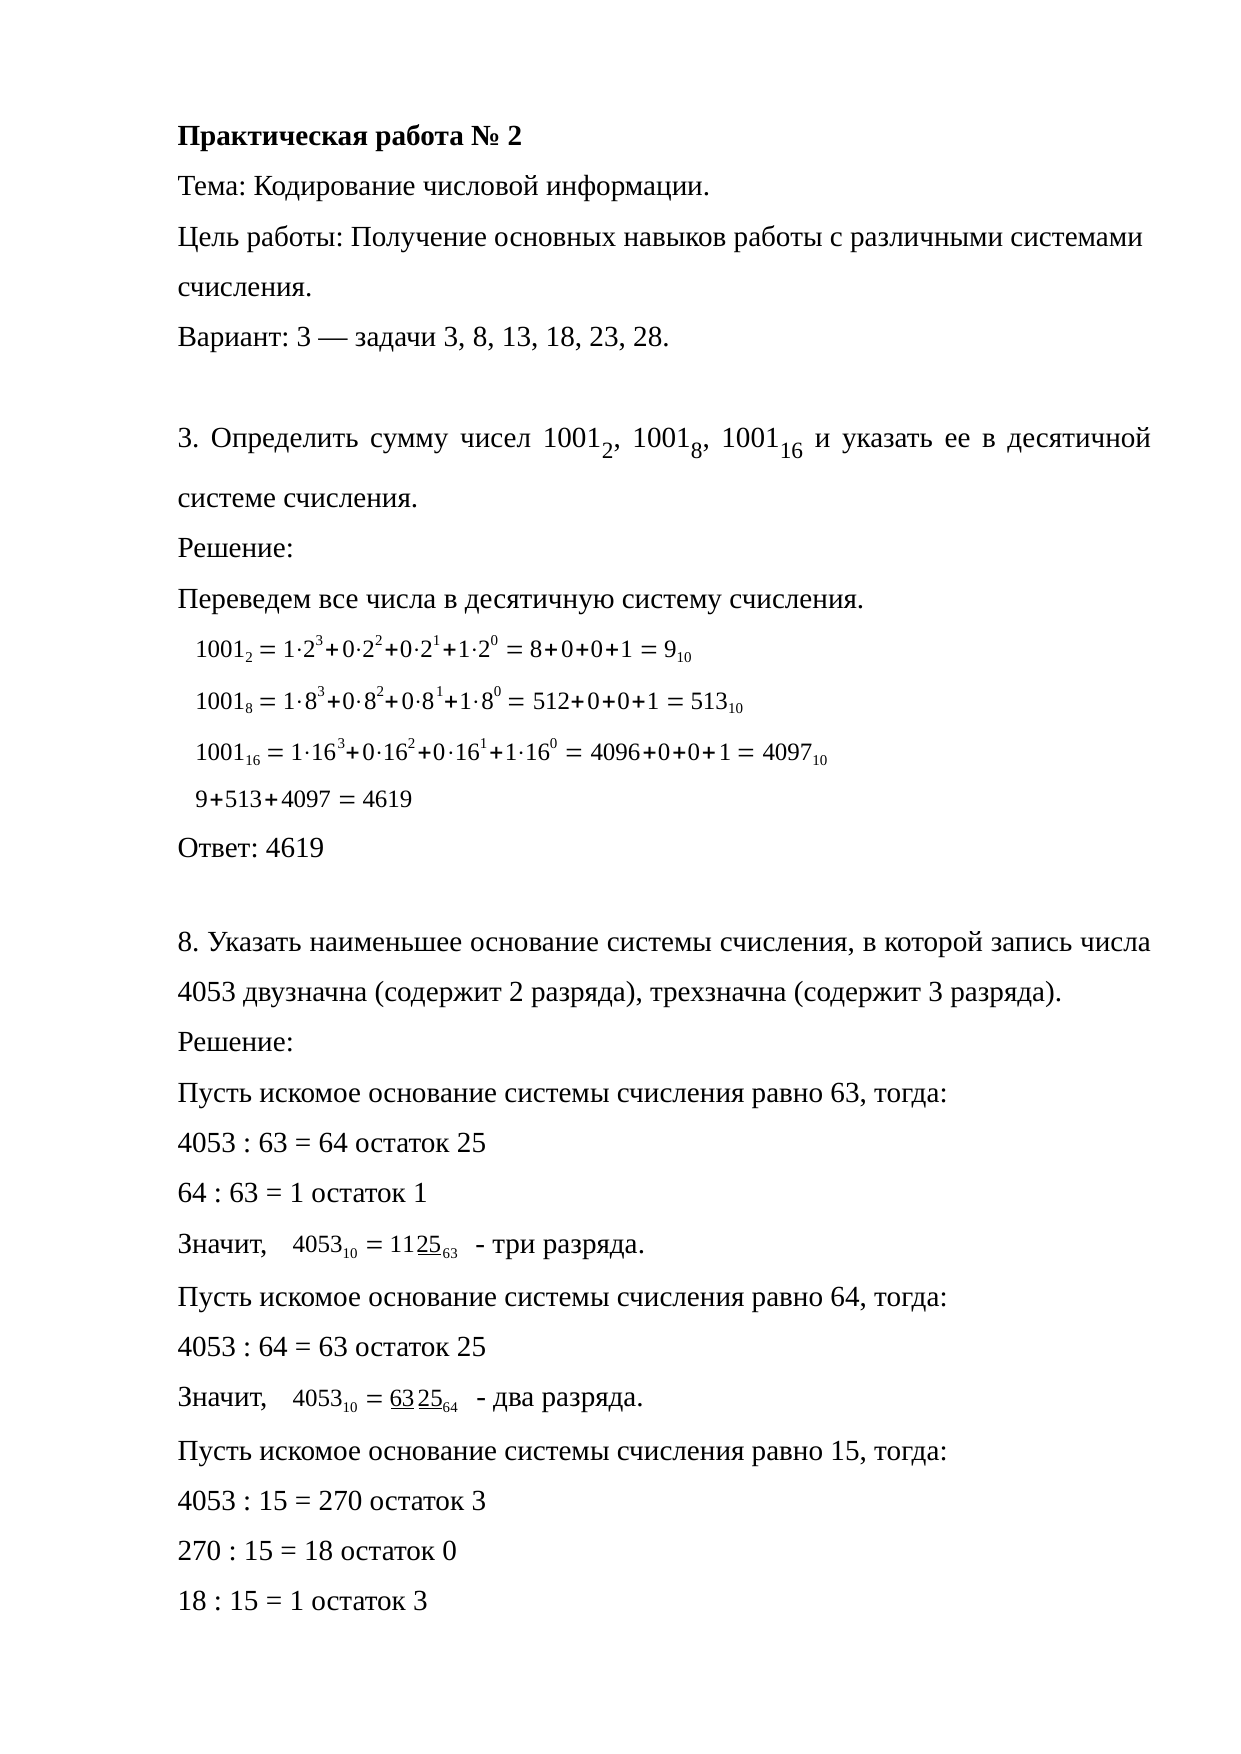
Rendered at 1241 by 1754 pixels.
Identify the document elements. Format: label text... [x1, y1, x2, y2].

text 3. Определить сумму чисел 10012, 10018, 100116 и указать ее в десятичной системе счисления. [177, 420, 1152, 514]
text 4053 : 64 = 63 остаток 25 [177, 1329, 1152, 1363]
text Решение: [177, 1024, 1152, 1058]
text 270 : 15 = 18 остаток 0 [177, 1533, 1152, 1567]
text 64 : 63 = 1 остаток 1 [177, 1175, 1152, 1209]
text Цель работы: Получение основных навыков работы с различными системами счисления. [177, 219, 1152, 303]
text Решение: [177, 530, 1152, 564]
text Тема: Кодирование числовой информации. [177, 168, 1152, 202]
text Значит, - три разряда. [177, 1226, 1152, 1262]
text Переведем все числа в десятичную систему счисления. [177, 581, 1152, 614]
text Вариант: 3 — задачи 3, 8, 13, 18, 23, 28. [177, 319, 1152, 353]
text 8. Указать наименьшее основание системы счисления, в которой запись числа 4053 двузначна (содержит 2 разряда), трехзначна (содержит 3 разряда). [177, 924, 1152, 1008]
text 4053 : 63 = 64 остаток 25 [177, 1125, 1152, 1159]
text Значит, - два разряда. [177, 1379, 1152, 1416]
text 18 : 15 = 1 остаток 3 [177, 1583, 1152, 1617]
text Пусть искомое основание системы счисления равно 64, тогда: [177, 1279, 1152, 1312]
text Практическая работа № 2 [177, 118, 1152, 152]
text Ответ: 4619 [177, 830, 1152, 864]
text Пусть искомое основание системы счисления равно 63, тогда: [177, 1075, 1152, 1108]
text 4053 : 15 = 270 остаток 3 [177, 1483, 1152, 1516]
text Пусть искомое основание системы счисления равно 15, тогда: [177, 1433, 1152, 1466]
